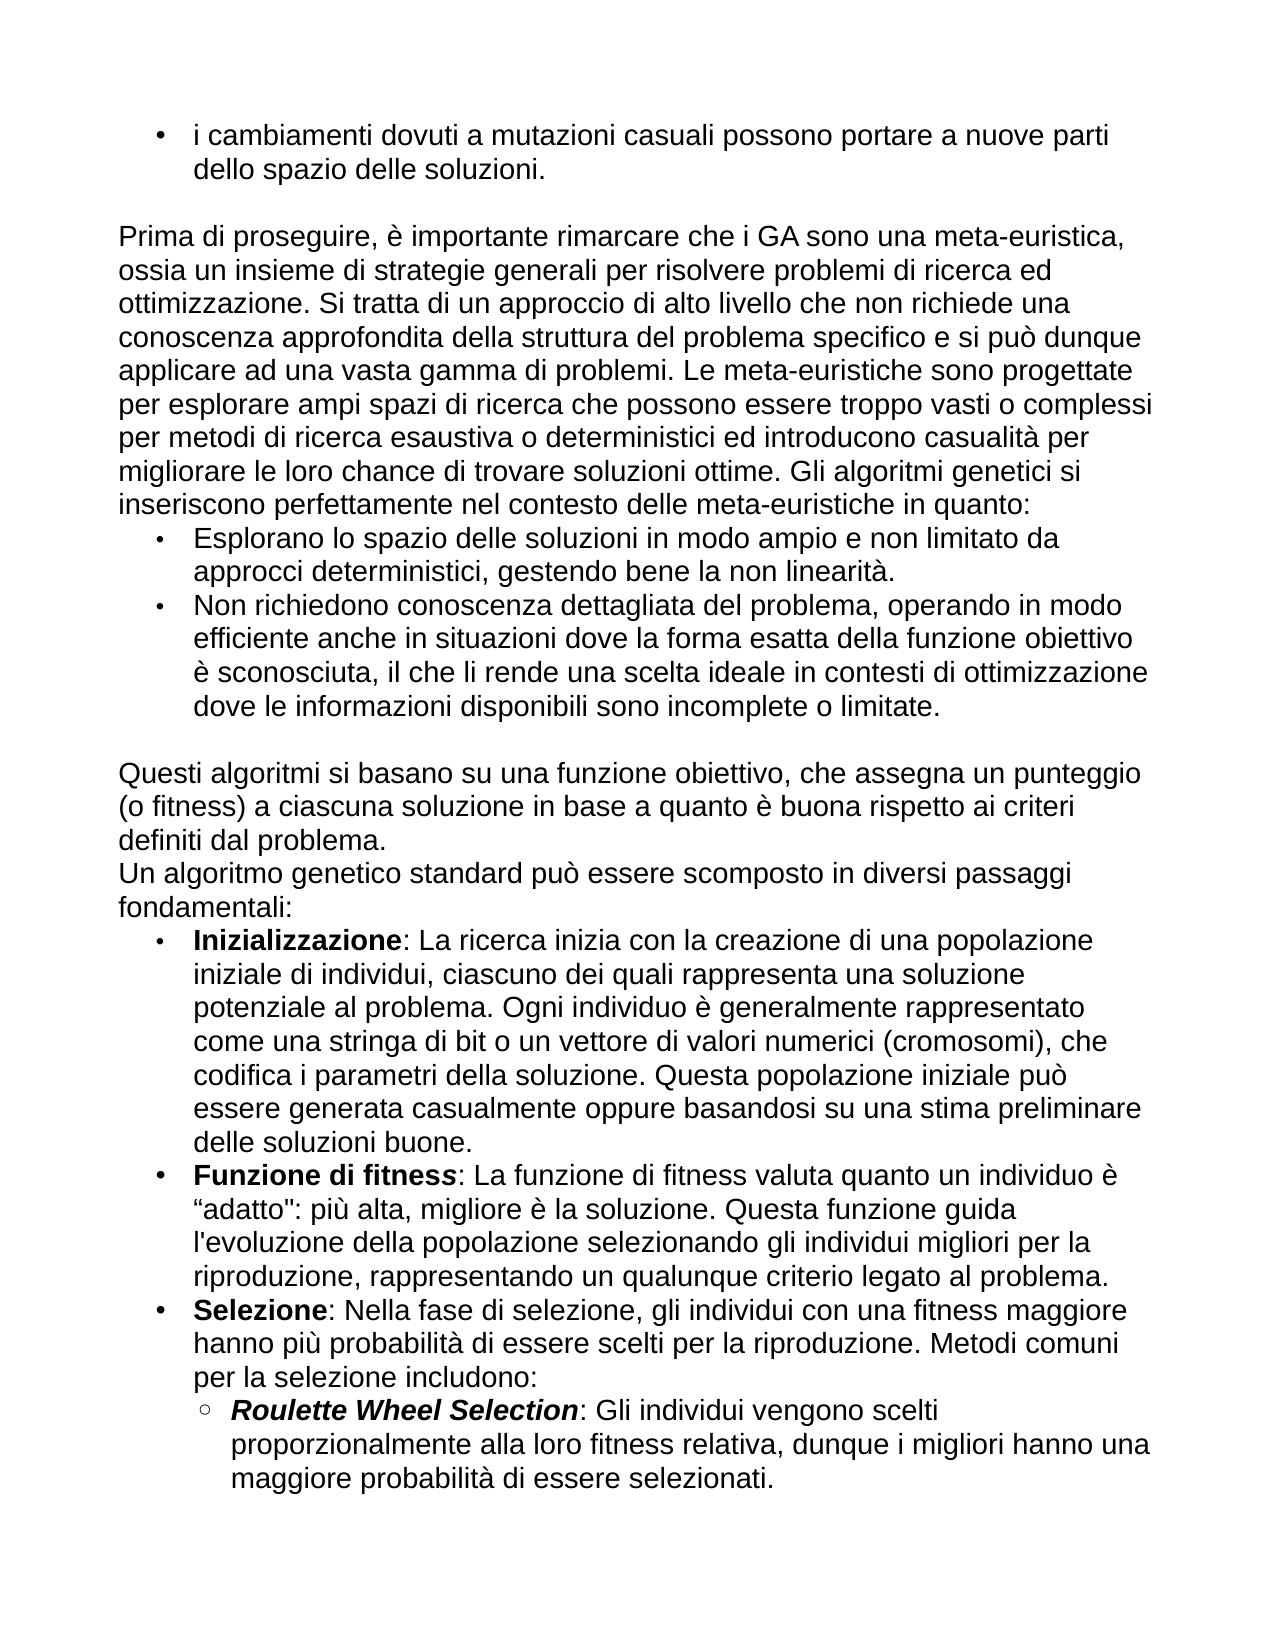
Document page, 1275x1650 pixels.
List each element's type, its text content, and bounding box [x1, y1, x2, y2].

list Esplorano lo spazio delle soluzioni in modo ampio e non limitato da approcci deterministici, gestendo bene la non linearità. [156, 521, 1157, 588]
list Roulette Wheel Selection: Gli individui vengono scelti proporzionalmente alla loro fitness relativa, dunque i migliori hanno una maggiore probabilità di essere selezionati. [193, 1393, 1157, 1494]
text Questi algoritmi si basano su una funzione obiettivo, che assegna un punteggio (o fitness) a ciascuna soluzione in base a quanto è buona rispetto ai criteri definiti dal problema. [118, 756, 1157, 856]
list Inizializzazione: La ricerca inizia con la creazione di una popolazione iniziale di individui, ciascuno dei quali rappresenta una soluzione potenziale al problema. Ogni individuo è generalmente rappresentato come una stringa di bit o un vettore di valori numerici (cromosomi), che codifica i parametri della soluzione. Questa popolazione iniziale può essere generata casualmente oppure basandosi su una stima preliminare delle soluzioni buone. [156, 923, 1157, 1158]
text Prima di proseguire, è importante rimarcare che i GA sono una meta-euristica, ossia un insieme di strategie generali per risolvere problemi di ricerca ed ottimizzazione. Si tratta di un approccio di alto livello che non richiede una conoscenza approfondita della struttura del problema specifico e si può dunque applicare ad una vasta gamma di problemi. Le meta-euristiche sono progettate per esplorare ampi spazi di ricerca che possono essere troppo vasti o complessi per metodi di ricerca esaustiva o deterministici ed introducono casualità per migliorare le loro chance di trovare soluzioni ottime. Gli algoritmi genetici si inseriscono perfettamente nel contesto delle meta-euristiche in quanto: [118, 219, 1157, 521]
list Selezione: Nella fase di selezione, gli individui con una fitness maggiore hanno più probabilità di essere scelti per la riproduzione. Metodi comuni per la selezione includono: [156, 1292, 1157, 1393]
list Funzione di fitness: La funzione di fitness valuta quanto un individuo è “adatto": più alta, migliore è la soluzione. Questa funzione guida l'evoluzione della popolazione selezionando gli individui migliori per la riproduzione, rappresentando un qualunque criterio legato al problema. [156, 1158, 1157, 1292]
text Un algoritmo genetico standard può essere scomposto in diversi passaggi fondamentali: [118, 856, 1157, 923]
list i cambiamenti dovuti a mutazioni casuali possono portare a nuove parti dello spazio delle soluzioni. [156, 118, 1157, 185]
list Non richiedono conoscenza dettagliata del problema, operando in modo efficiente anche in situazioni dove la forma esatta della funzione obiettivo è sconosciuta, il che li rende una scelta ideale in contesti di ottimizzazione dove le informazioni disponibili sono incomplete o limitate. [156, 588, 1157, 722]
